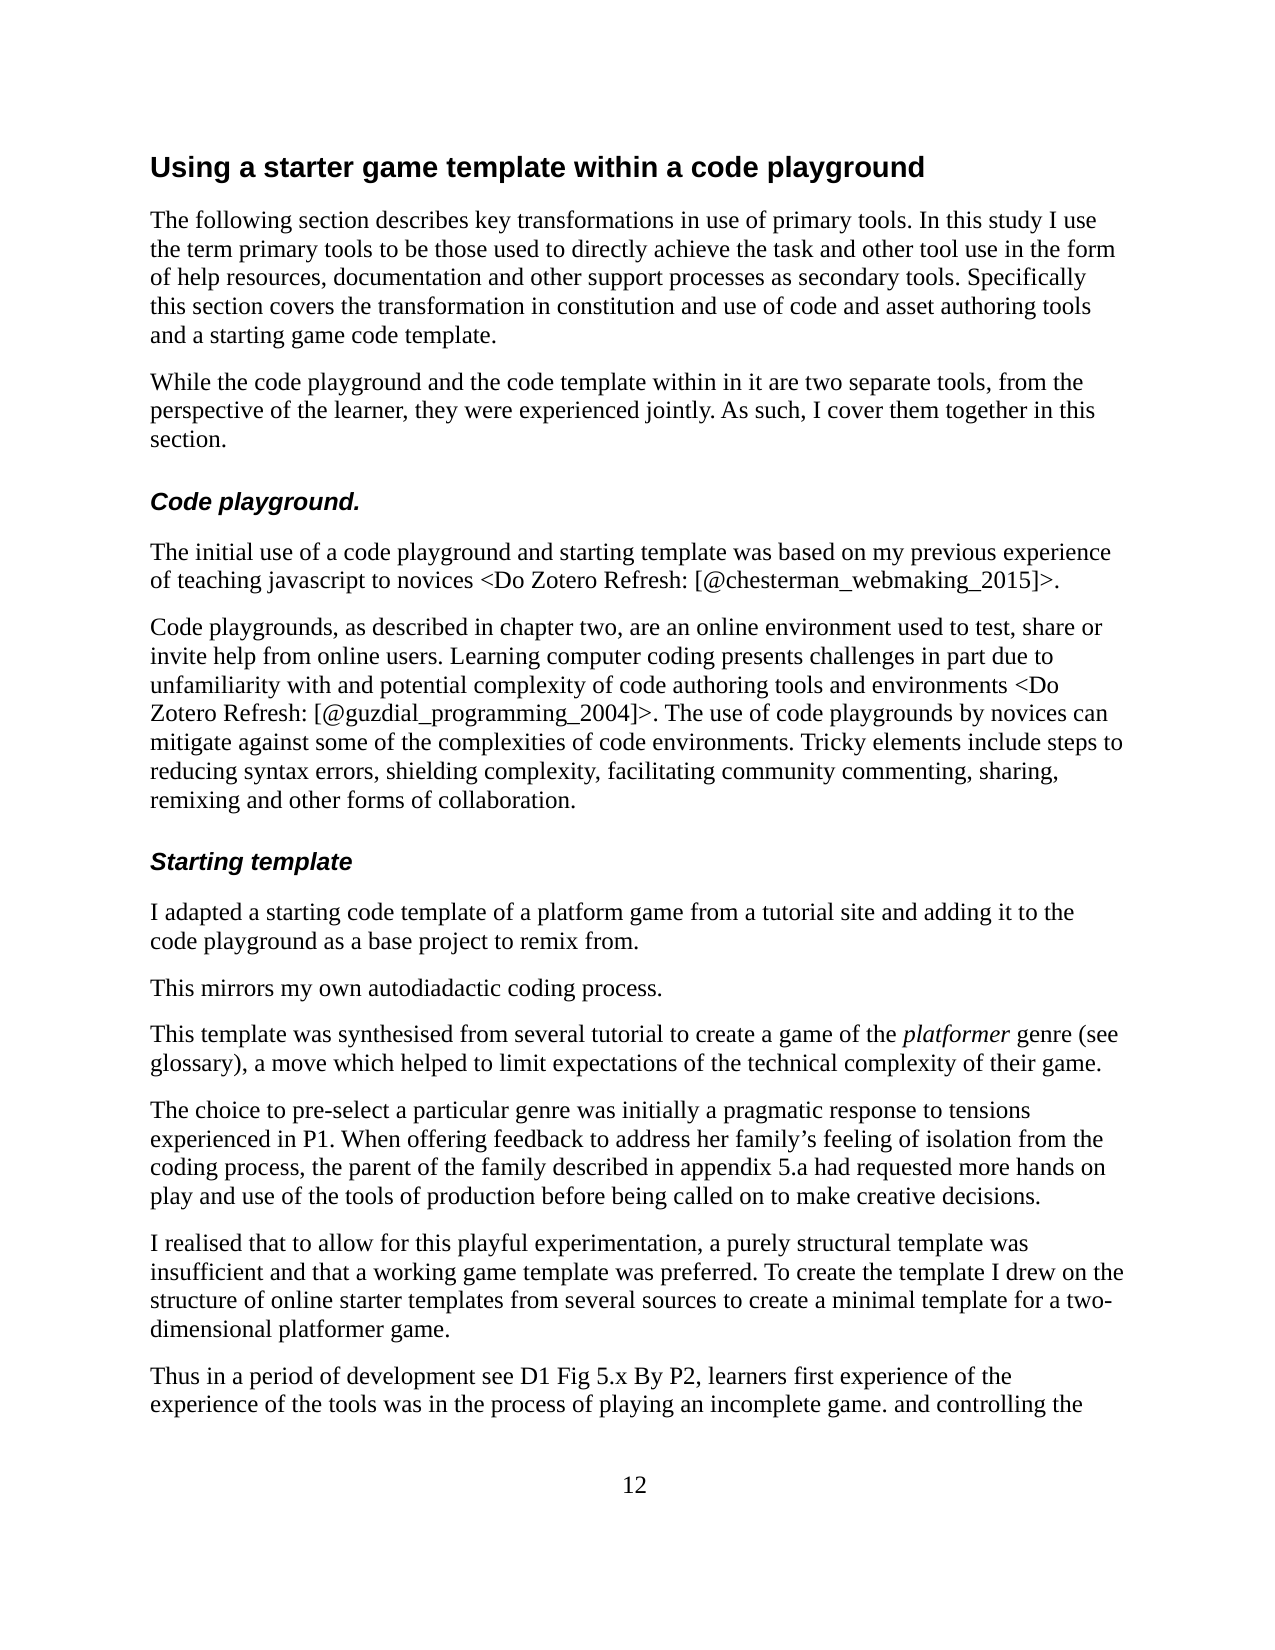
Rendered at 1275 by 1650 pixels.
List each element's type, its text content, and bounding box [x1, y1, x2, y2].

text The initial use of a code playground and starting template was based on my previous experience of teaching javascript to novices <Do Zotero Refresh: [@chesterman_webmaking_2015]>. [150, 537, 1125, 594]
text The following section describes key transformations in use of primary tools. In this study I use the term primary tools to be those used to directly achieve the task and other tool use in the form of help resources, documentation and other support processes as secondary tools. Specifically this section covers the transformation in constitution and use of code and asset authoring tools and a starting game code template. [150, 205, 1125, 349]
text While the code playground and the code template within in it are two separate tools, from the perspective of the learner, they were experienced jointly. As such, I cover them together in this section. [150, 367, 1125, 453]
text This mirrors my own autodiadactic coding process. [150, 973, 1125, 1002]
text I realised that to allow for this playful experimentation, a purely structural template was insufficient and that a working game template was preferred. To create the template I drew on the structure of online starter templates from several sources to create a minimal template for a two-dimensional platformer game. [150, 1228, 1125, 1343]
text Thus in a period of development see D1 Fig 5.x By P2, learners first experience of the experience of the tools was in the process of playing an incomplete game. and controlling the [150, 1361, 1125, 1418]
text Code playgrounds, as described in chapter two, are an online environment used to test, share or invite help from online users. Learning computer coding presents challenges in part due to unfamiliarity with and potential complexity of code authoring tools and environments <Do Zotero Refresh: [@guzdial_programming_2004]>. The use of code playgrounds by novices can mitigate against some of the complexities of code environments. Tricky elements include steps to reducing syntax errors, shielding complexity, facilitating community commenting, sharing, remixing and other forms of collaboration. [150, 612, 1125, 813]
subtitle Starting template [150, 847, 1125, 876]
subtitle Code playground. [150, 487, 1125, 515]
text The choice to pre-select a particular genre was initially a pragmatic response to tensions experienced in P1. When offering feedback to address her family’s feeling of isolation from the coding process, the parent of the family described in appendix 5.a had requested more hands on play and use of the tools of production before being called on to make creative decisions. [150, 1095, 1125, 1210]
subtitle Using a starter game template within a code playground [150, 150, 1125, 183]
text This template was synthesised from several tutorial to create a game of the platformer genre (see glossary), a move which helped to limit expectations of the technical complexity of their game. [150, 1019, 1125, 1077]
text I adapted a starting code template of a platform game from a tutorial site and adding it to the code playground as a base project to remix from. [150, 897, 1125, 955]
